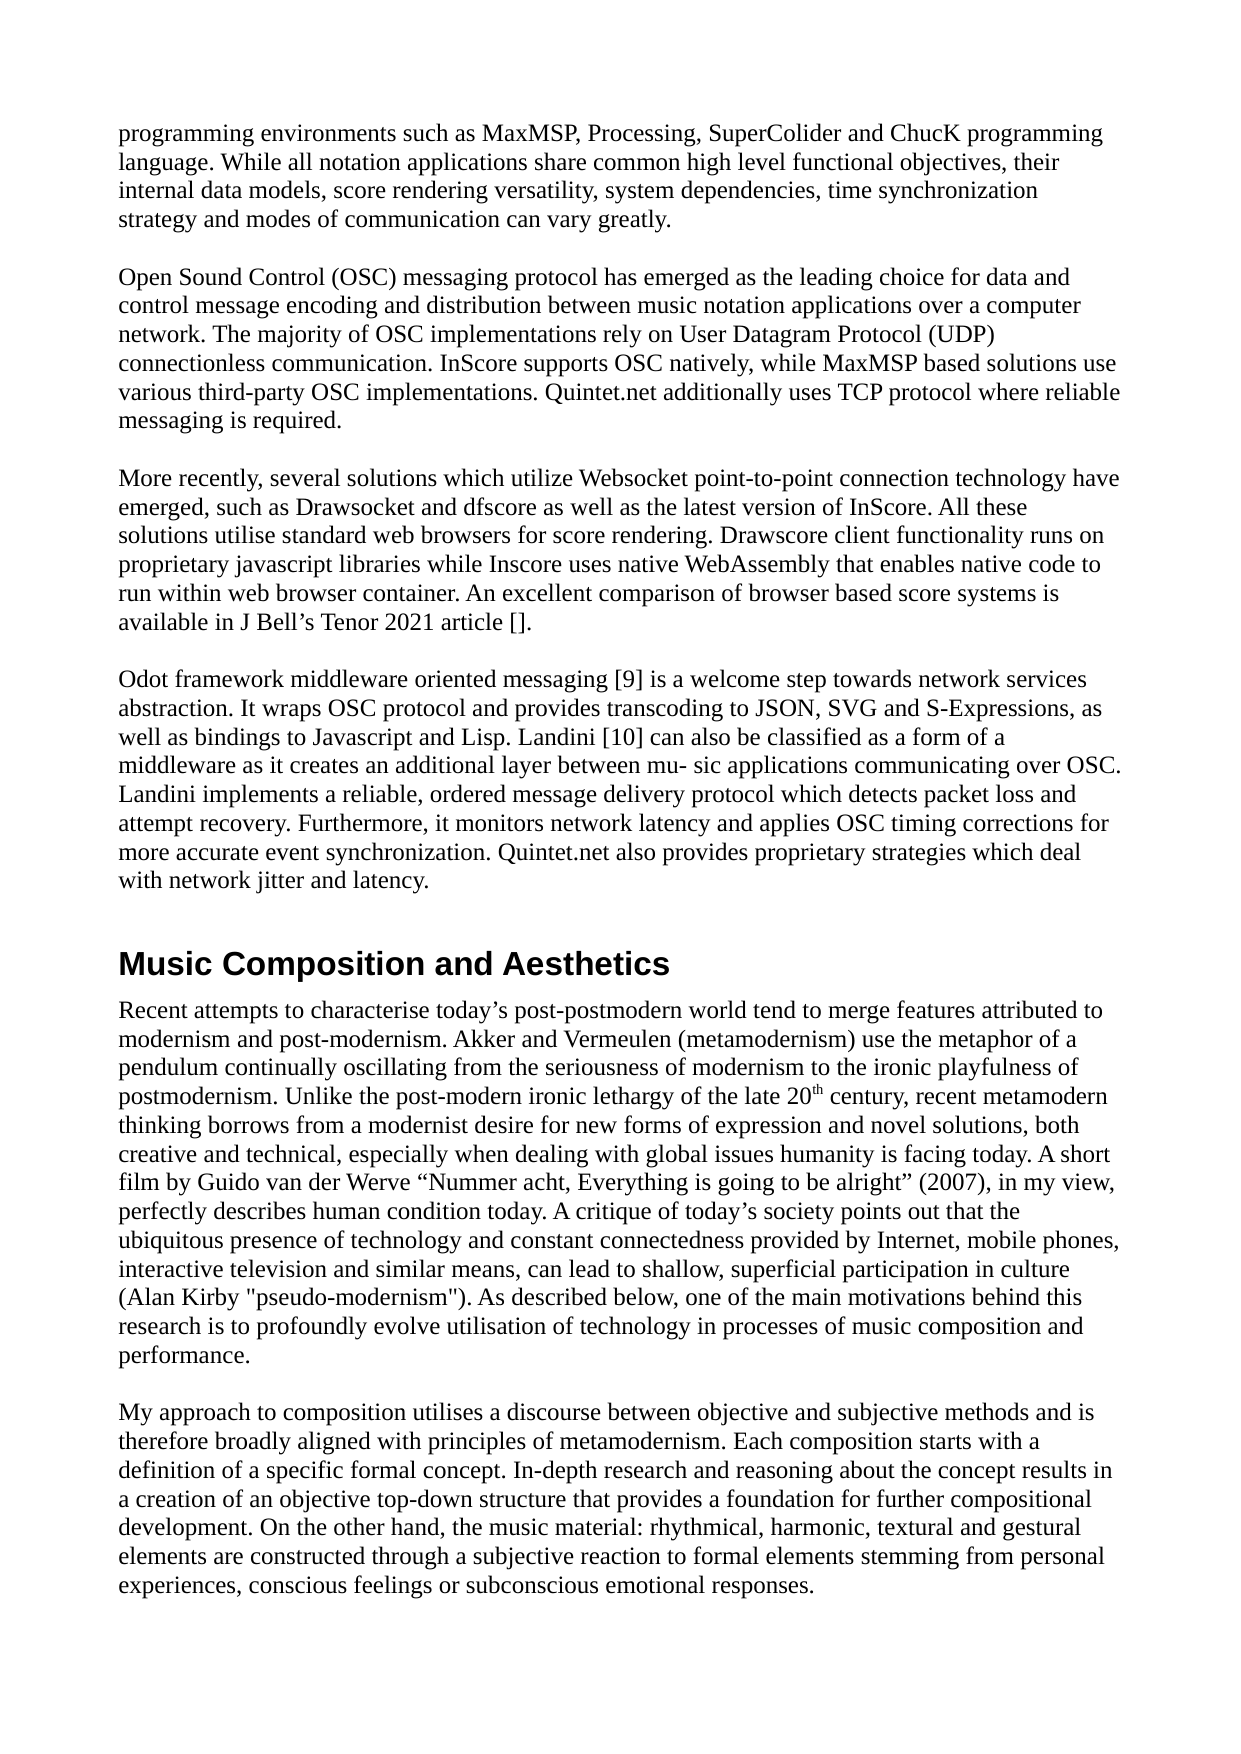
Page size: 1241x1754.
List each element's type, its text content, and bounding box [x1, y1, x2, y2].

text Recent attempts to characterise today’s post-postmodern world tend to merge features attributed to modernism and post-modernism. Akker and Vermeulen (metamodernism) use the metaphor of a pendulum continually oscillating from the seriousness of modernism to the ironic playfulness of postmodernism. Unlike the post-modern ironic lethargy of the late 20th century, recent metamodern thinking borrows from a modernist desire for new forms of expression and novel solutions, both creative and technical, especially when dealing with global issues humanity is facing today. A short film by Guido van der Werve “Nummer acht, Everything is going to be alright” (2007), in my view, perfectly describes human condition today. A critique of today’s society points out that the ubiquitous presence of technology and constant connectedness provided by Internet, mobile phones, interactive television and similar means, can lead to shallow, superficial participation in culture (Alan Kirby "pseudo-modernism"). As described below, one of the main motivations behind this research is to profoundly evolve utilisation of technology in processes of music composition and performance. [118, 995, 1122, 1369]
subtitle Music Composition and Aesthetics [118, 944, 1122, 982]
text My approach to composition utilises a discourse between objective and subjective methods and is therefore broadly aligned with principles of metamodernism. Each composition starts with a definition of a specific formal concept. In-depth research and reasoning about the concept results in a creation of an objective top-down structure that provides a foundation for further compositional development. On the other hand, the music material: rhythmical, harmonic, textural and gestural elements are constructed through a subjective reaction to formal elements stemming from personal experiences, conscious feelings or subconscious emotional responses. [118, 1397, 1122, 1599]
text programming environments such as MaxMSP, Processing, SuperColider and ChucK programming language. While all notation applications share common high level functional objectives, their internal data models, score rendering versatility, system dependencies, time synchronization strategy and modes of communication can vary greatly. [118, 118, 1122, 233]
text More recently, several solutions which utilize Websocket point-to-point connection technology have emerged, such as Drawsocket and dfscore as well as the latest version of InScore. All these solutions utilise standard web browsers for score rendering. Drawscore client functionality runs on proprietary javascript libraries while Inscore uses native WebAssembly that enables native code to run within web browser container. An excellent comparison of browser based score systems is available in J Bell’s Tenor 2021 article []. [118, 463, 1122, 636]
text Open Sound Control (OSC) messaging protocol has emerged as the leading choice for data and control message encoding and distribution between music notation applications over a computer network. The majority of OSC implementations rely on User Datagram Protocol (UDP) connectionless communication. InScore supports OSC natively, while MaxMSP based solutions use various third-party OSC implementations. Quintet.net additionally uses TCP protocol where reliable messaging is required. [118, 262, 1122, 434]
text Odot framework middleware oriented messaging [9] is a welcome step towards network services abstraction. It wraps OSC protocol and provides transcoding to JSON, SVG and S-Expressions, as well as bindings to Javascript and Lisp. Landini [10] can also be classified as a form of a middleware as it creates an additional layer between mu- sic applications communicating over OSC. Landini implements a reliable, ordered message delivery protocol which detects packet loss and attempt recovery. Furthermore, it monitors network latency and applies OSC timing corrections for more accurate event synchronization. Quintet.net also provides proprietary strategies which deal with network jitter and latency. [118, 664, 1122, 894]
